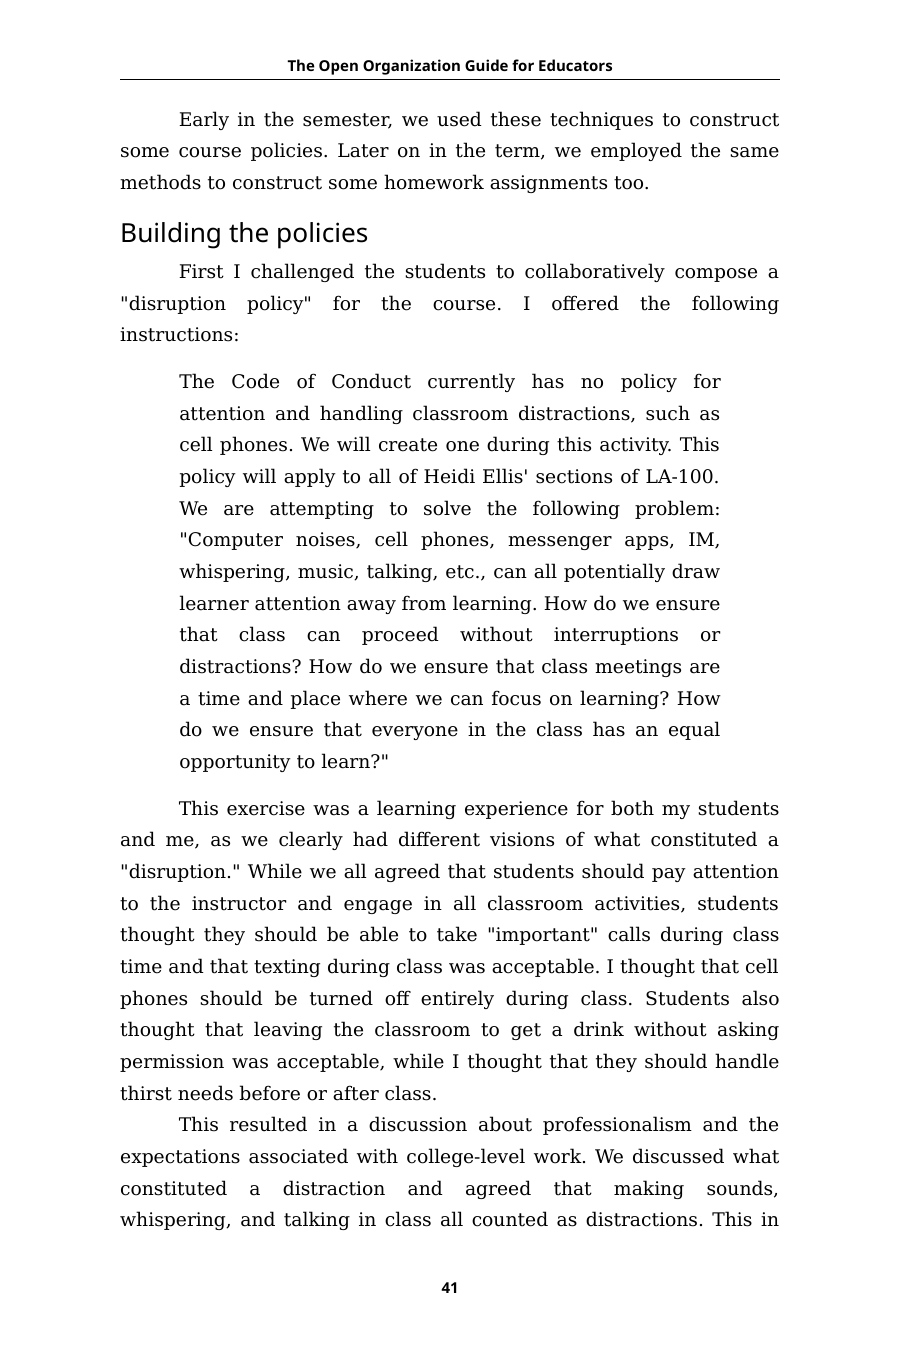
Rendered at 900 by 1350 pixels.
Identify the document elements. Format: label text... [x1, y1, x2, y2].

text First I challenged the students to collaboratively compose a "disruption policy" for the course. I offered the following instructions: [120, 261, 780, 346]
text This resulted in a discussion about professionalism and the expectations associated with college-level work. We discussed what constituted a distraction and agreed that making sounds, whispering, and talking in class all counted as distractions. This in [120, 1114, 780, 1231]
text This exercise was a learning experience for both my students and me, as we clearly had different visions of what constituted a "disruption." While we all agreed that students should pay attention to the instructor and engage in all classroom activities, students thought they should be able to take "important" calls during class time and that texting during class was acceptable. I thought that cell phones should be turned off entirely during class. Students also thought that leaving the classroom to get a drink without asking permission was acceptable, while I thought that they should handle thirst needs before or after class. [120, 798, 780, 1105]
text Early in the semester, we used these techniques to construct some course policies. Later on in the term, we employed the same methods to construct some homework assignments too. [120, 109, 780, 194]
text The Code of Conduct currently has no policy for attention and handling classroom distractions, such as cell phones. We will create one during this activity. This policy will apply to all of Heidi Ellis' sections of LA-100. We are attempting to solve the following problem: "Computer noises, cell phones, messenger apps, IM, whispering, music, talking, etc., can all potentially draw learner attention away from learning. How do we ensure that class can proceed without interruptions or distractions? How do we ensure that class meetings are a time and place where we can focus on learning? How do we ensure that everyone in the class has an equal opportunity to learn?" [179, 371, 721, 773]
subtitle Building the policies [120, 218, 780, 249]
